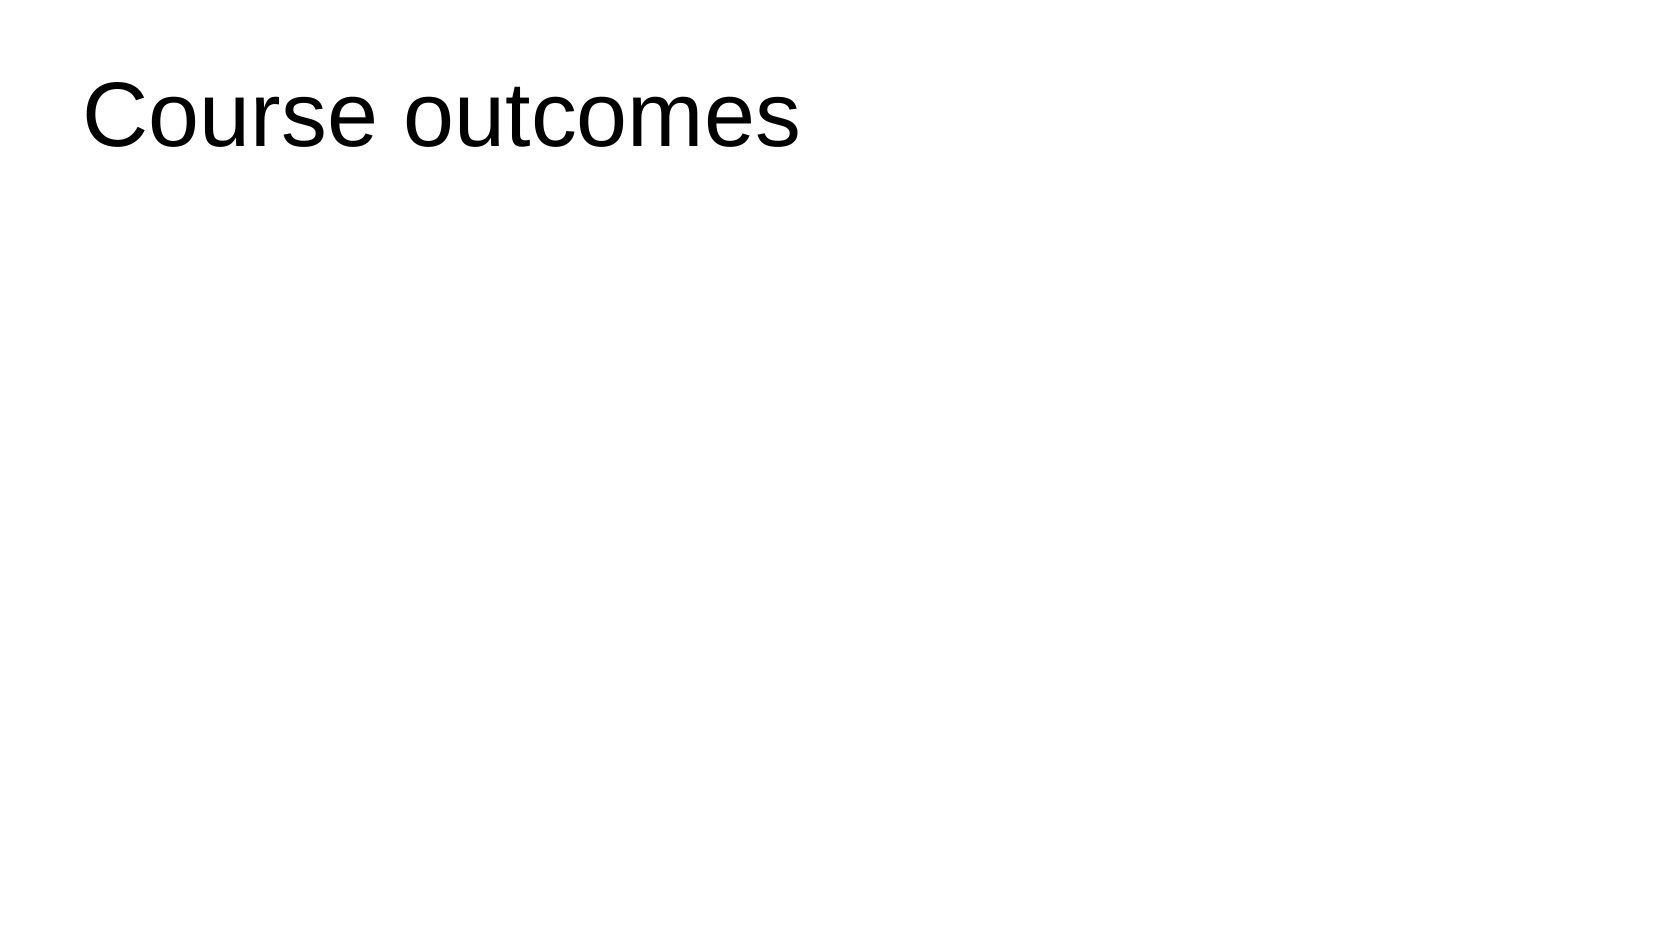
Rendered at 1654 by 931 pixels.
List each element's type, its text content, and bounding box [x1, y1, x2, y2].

title Course outcomes [82, 37, 1571, 193]
